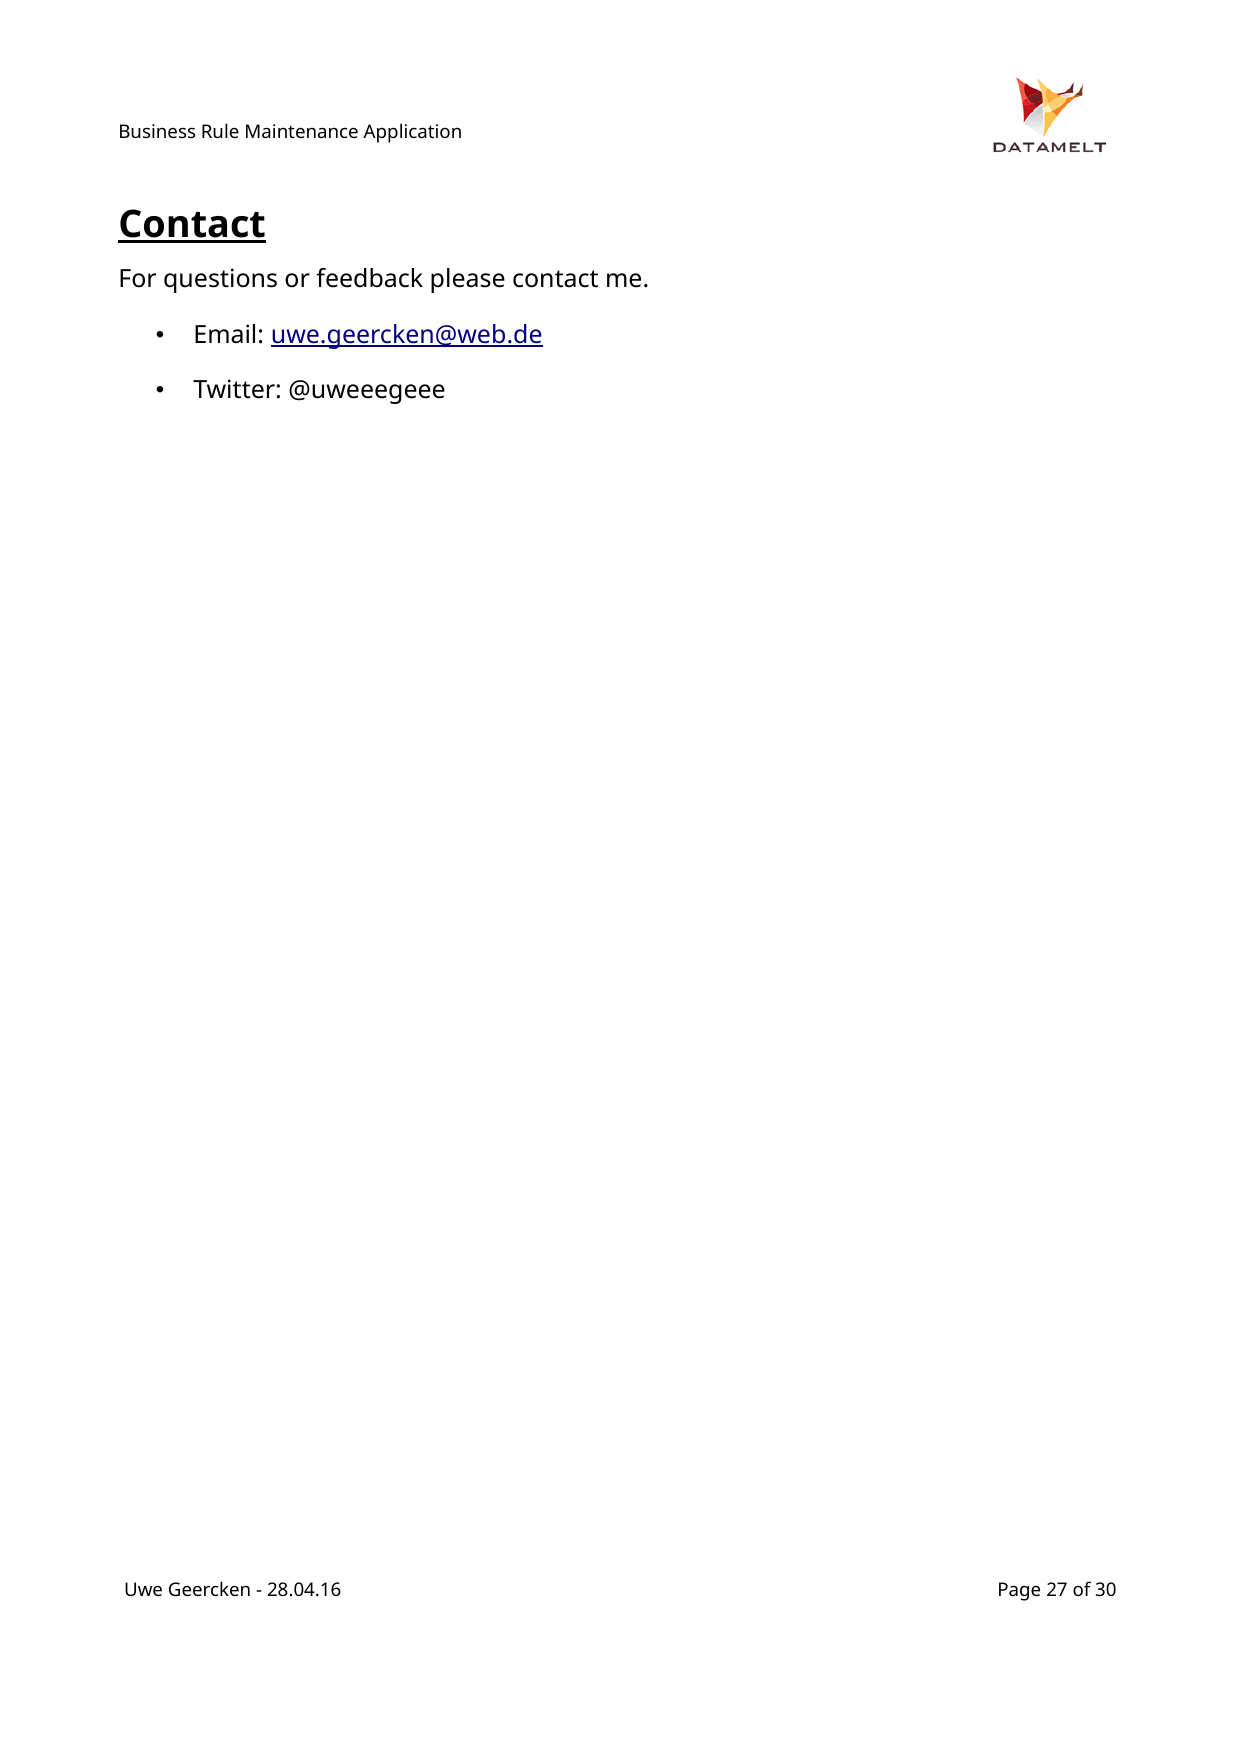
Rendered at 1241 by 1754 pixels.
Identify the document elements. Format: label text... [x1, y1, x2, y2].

list Email: uwe.geercken@web.de [156, 316, 1122, 350]
subtitle Contact [118, 197, 1122, 248]
list Twitter: @uweeegeee [156, 372, 1122, 406]
text For questions or feedback please contact me. [118, 261, 1122, 295]
picture [992, 69, 1107, 160]
